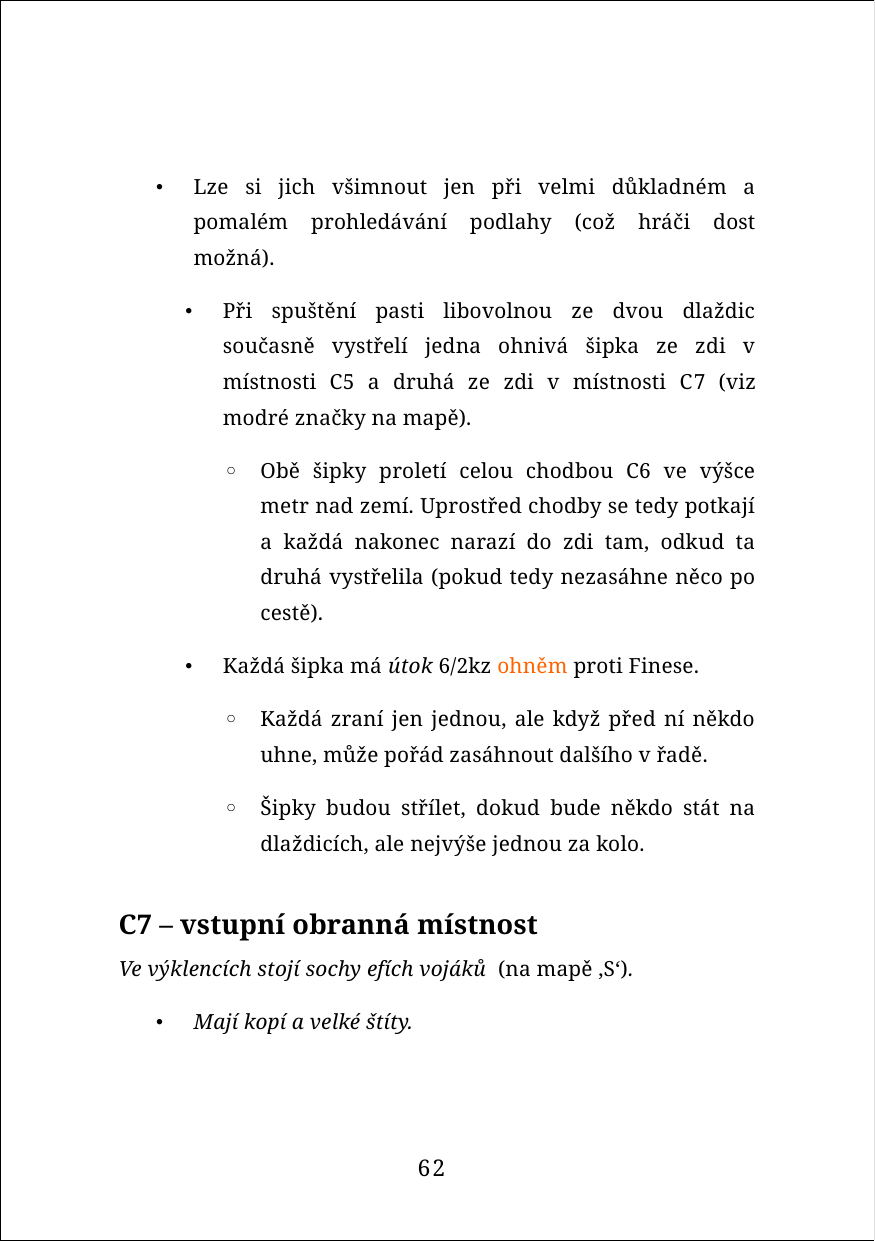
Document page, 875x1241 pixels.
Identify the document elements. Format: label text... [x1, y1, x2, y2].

list Mají kopí a velké štíty. [156, 1007, 756, 1036]
list Každá šipka má útok 6/2kz ohněm proti Finese. [185, 651, 756, 679]
list Obě šipky proletí celou chodbou C6 ve výšce metr nad zemí. Uprostřed chodby se tedy potkají a každá nakonec narazí do zdi tam, odkud ta druhá vystřelila (pokud tedy nezasáhne něco po cestě). [223, 456, 756, 626]
list Každá zraní jen jednou, ale když před ní někdo uhne, může pořád zasáhnout dalšího v řadě. [223, 704, 756, 768]
list Při spuštění pasti libovolnou ze dvou dlaždic současně vystřelí jedna ohnivá šipka ze zdi v místnosti C5 a druhá ze zdi v místnosti C7 (viz modré značky na mapě). [185, 296, 756, 431]
text Ve výklencích stojí sochy efích vojáků (na mapě ‚S‘). [118, 954, 756, 983]
subtitle C7 – vstupní obranná místnost [118, 906, 756, 942]
list Šipky budou střílet, dokud bude někdo stát na dlaždicích, ale nejvýše jednou za kolo. [223, 793, 756, 857]
list Lze si jich všimnout jen při velmi důkladném a pomalém prohledávání podlahy (což hráči dost možná). [156, 172, 756, 271]
